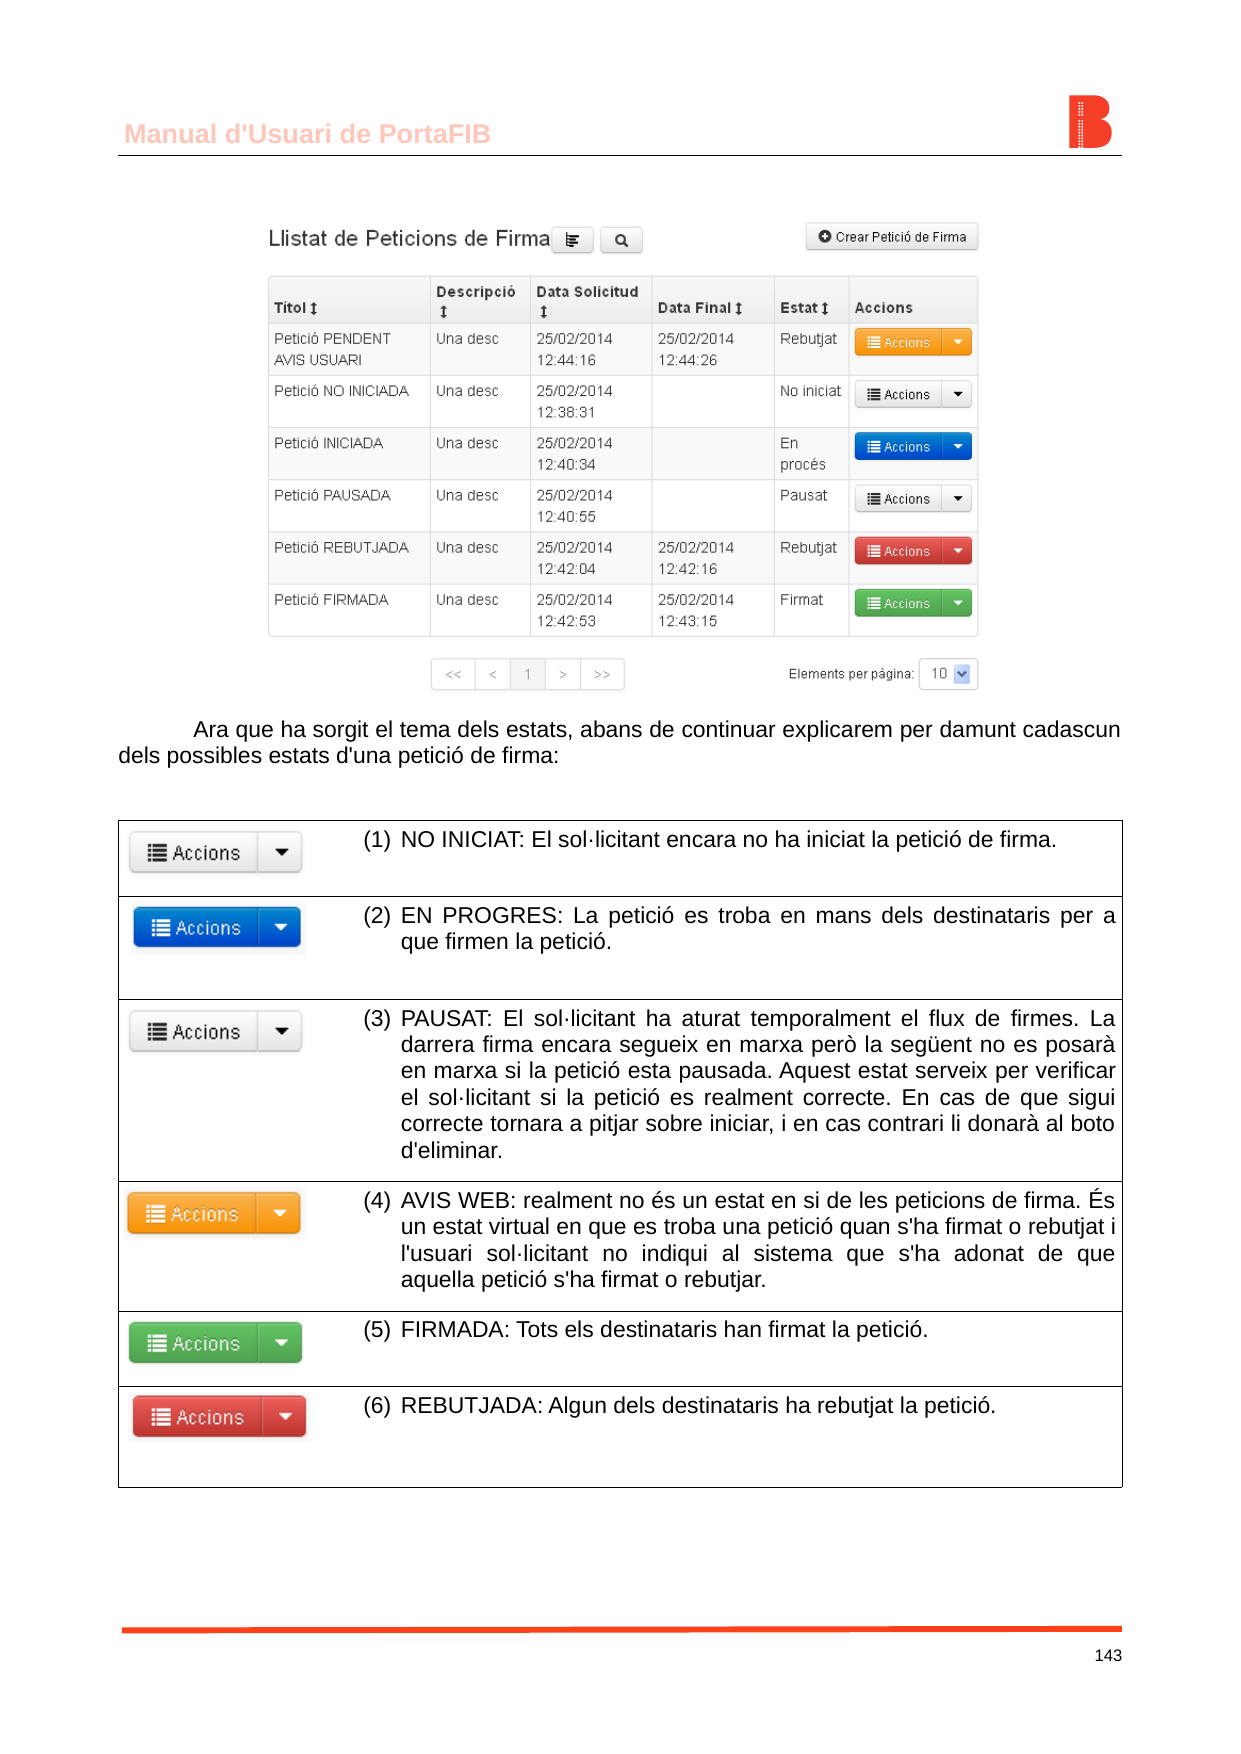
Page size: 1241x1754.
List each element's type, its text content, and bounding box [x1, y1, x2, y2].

picture [1063, 94, 1117, 150]
picture [123, 826, 309, 878]
table_cell EN PROGRES: La petició es troba en mans dels destinataris per a que firmen la petició. [320, 897, 1122, 999]
picture [123, 1316, 307, 1368]
table_cell [119, 1182, 320, 1311]
table_cell AVIS WEB: realment no és un estat en si de les peticions de firma. És un estat virtual en que es troba una petició quan s'ha firmat o rebutjat i l'usuari sol·licitant no indiqui al sistema que s'ha adonat de que aquella petició s'ha firmat o rebutjar. [320, 1182, 1122, 1311]
picture [127, 1392, 311, 1442]
table_cell [119, 897, 320, 999]
table_header NO INICIAT: El sol·licitant encara no ha iniciat la petició de firma. [320, 821, 1122, 896]
table_header [119, 821, 320, 896]
table_cell PAUSAT: El sol·licitant ha aturat temporalment el flux de firmes. La darrera firma encara segueix en marxa però la següent no es posarà en marxa si la petició esta pausada. Aquest estat serveix per verificar el sol·licitant si la petició es realment correcte. En cas de que sigui correcte tornara a pitjar sobre iniciar, i en cas contrari li donarà al boto d'eliminar. [320, 1000, 1122, 1181]
picture [123, 1004, 309, 1057]
text Ara que ha sorgit el tema dels estats, abans de continuar explicarem per damunt cadascun dels possibles estats d'una petició de firma: [118, 716, 1122, 769]
table_cell [119, 1312, 320, 1386]
picture [131, 901, 307, 955]
table_cell [119, 1387, 320, 1487]
table_cell [119, 1000, 320, 1181]
table_cell FIRMADA: Tots els destinataris han firmat la petició. [320, 1312, 1122, 1386]
table_cell REBUTJADA: Algun dels destinataris ha rebutjat la petició. [320, 1387, 1122, 1487]
picture [123, 1187, 307, 1239]
picture [252, 215, 988, 704]
